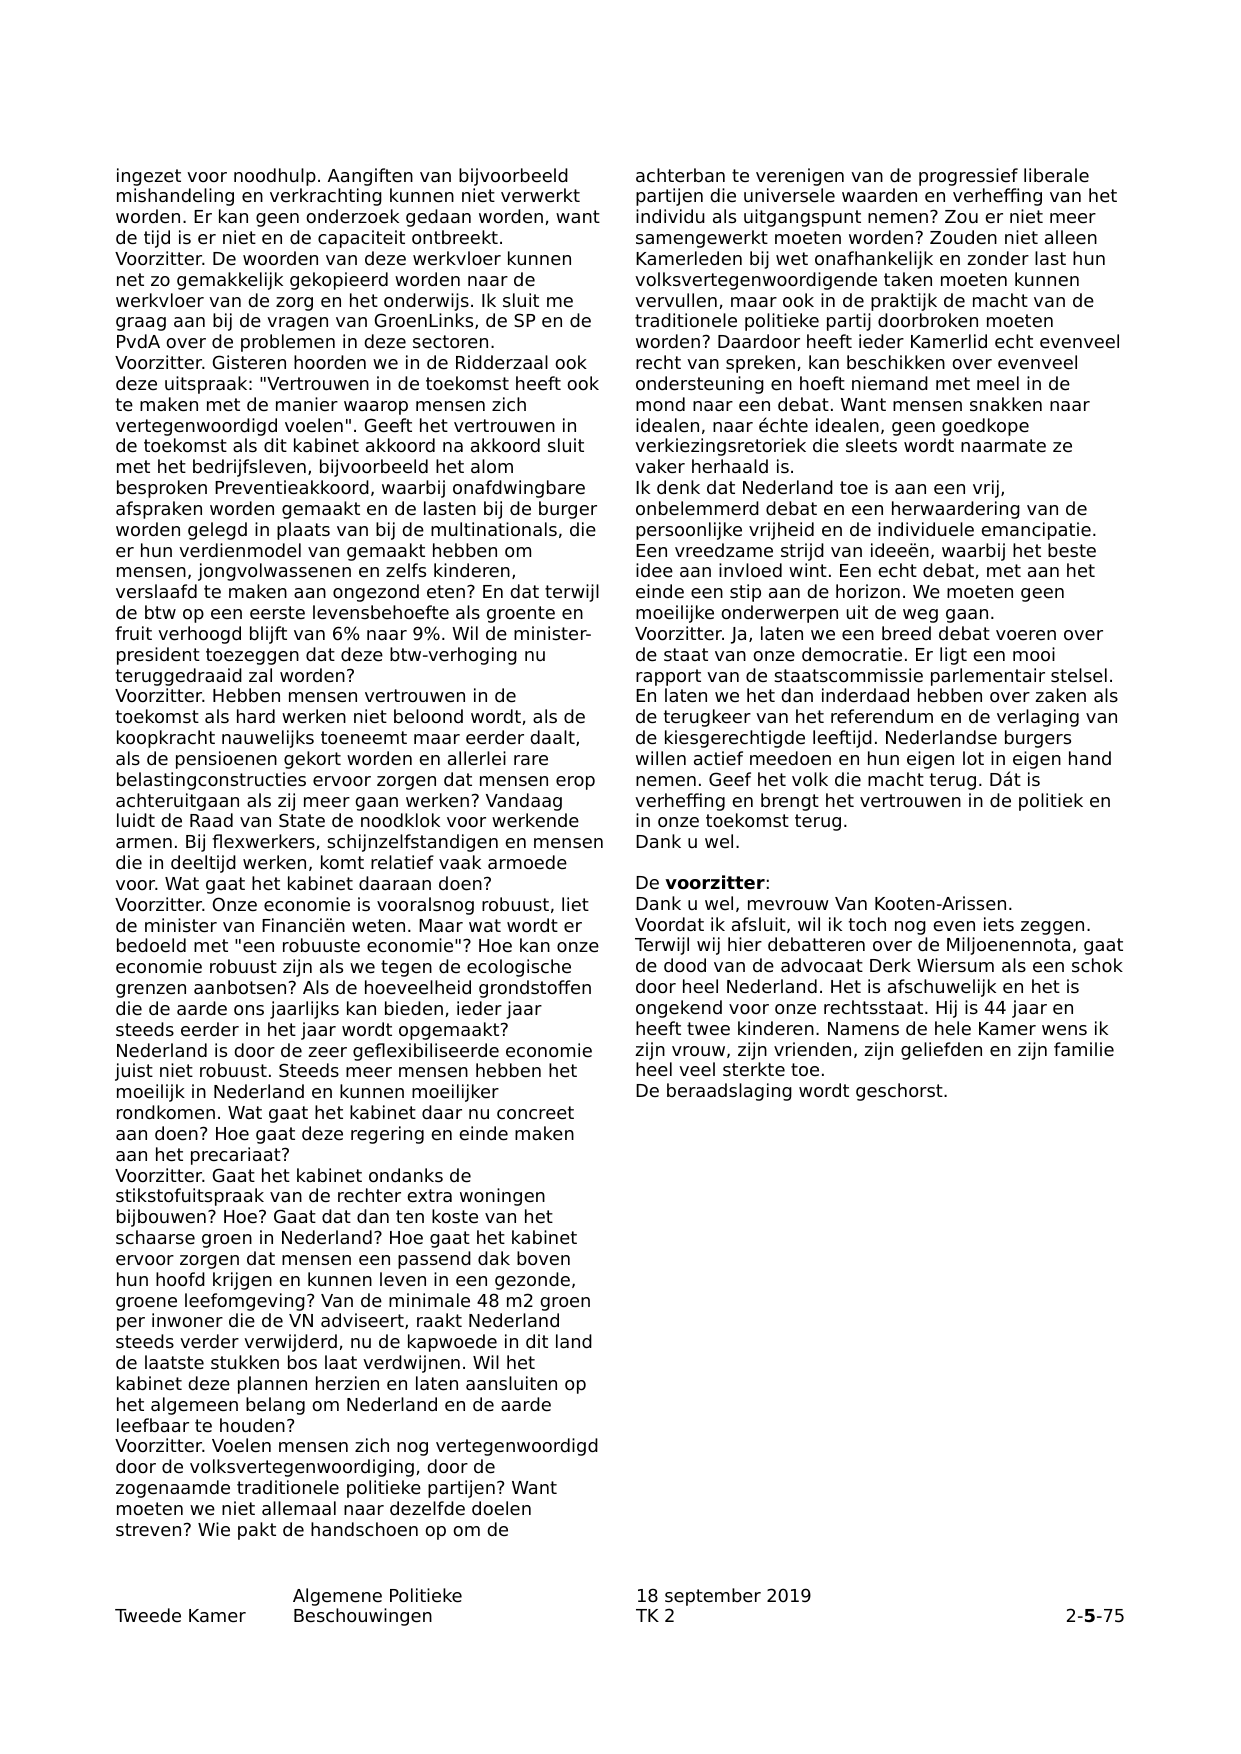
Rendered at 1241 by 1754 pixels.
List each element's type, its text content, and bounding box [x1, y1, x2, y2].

text ingezet voor noodhulp. Aangiften van bijvoorbeeld mishandeling en verkrachting kunnen niet verwerkt worden. Er kan geen onderzoek gedaan worden, want de tijd is er niet en de capaciteit ontbreekt. [115, 165, 605, 249]
text Voorzitter. Hebben mensen vertrouwen in de toekomst als hard werken niet beloond wordt, als de koopkracht nauwelijks toeneemt maar eerder daalt, als de pensioenen gekort worden en allerlei rare belastingconstructies ervoor zorgen dat mensen erop achteruitgaan als zij meer gaan werken? Vandaag luidt de Raad van State de noodklok voor werkende armen. Bij flexwerkers, schijnzelfstandigen en mensen die in deeltijd werken, komt relatief vaak armoede voor. Wat gaat het kabinet daaraan doen? [115, 686, 605, 894]
text Voorzitter. Ja, laten we een breed debat voeren over de staat van onze democratie. Er ligt een mooi rapport van de staatscommissie parlementair stelsel. En laten we het dan inderdaad hebben over zaken als de terugkeer van het referendum en de verlaging van de kiesgerechtigde leeftijd. Nederlandse burgers willen actief meedoen en hun eigen lot in eigen hand nemen. Geef het volk die macht terug. Dát is verheffing en brengt het vertrouwen in de politiek en in onze toekomst terug. [635, 624, 1125, 832]
text Dank u wel. [635, 832, 1125, 853]
text Ik denk dat Nederland toe is aan een vrij, onbelemmerd debat en een herwaardering van de persoonlijke vrijheid en de individuele emancipatie. Een vreedzame strijd van ideeën, waarbij het beste idee aan invloed wint. Een echt debat, met aan het einde een stip aan de horizon. We moeten geen moeilijke onderwerpen uit de weg gaan. [635, 478, 1125, 624]
text De beraadslaging wordt geschorst. [635, 1081, 1125, 1102]
text De voorzitter: [635, 873, 1125, 893]
text Voorzitter. Gaat het kabinet ondanks de stikstofuitspraak van de rechter extra woningen bijbouwen? Hoe? Gaat dat dan ten koste van het schaarse groen in Nederland? Hoe gaat het kabinet ervoor zorgen dat mensen een passend dak boven hun hoofd krijgen en kunnen leven in een gezonde, groene leefomgeving? Van de minimale 48 m2 groen per inwoner die de VN adviseert, raakt Nederland steeds verder verwijderd, nu de kapwoede in dit land de laatste stukken bos laat verdwijnen. Wil het kabinet deze plannen herzien en laten aansluiten op het algemeen belang om Nederland en de aarde leefbaar te houden? [115, 1165, 605, 1436]
text Dank u wel, mevrouw Van Kooten-Arissen. [635, 893, 1125, 914]
text Voorzitter. Gisteren hoorden we in de Ridderzaal ook deze uitspraak: "Vertrouwen in de toekomst heeft ook te maken met de manier waarop mensen zich vertegenwoordigd voelen". Geeft het vertrouwen in de toekomst als dit kabinet akkoord na akkoord sluit met het bedrijfsleven, bijvoorbeeld het alom besproken Preventieakkoord, waarbij onafdwingbare afspraken worden gemaakt en de lasten bij de burger worden gelegd in plaats van bij de multinationals, die er hun verdienmodel van gemaakt hebben om mensen, jongvolwassenen en zelfs kinderen, verslaafd te maken aan ongezond eten? En dat terwijl de btw op een eerste levensbehoefte als groente en fruit verhoogd blijft van 6% naar 9%. Wil de minister-president toezeggen dat deze btw-verhoging nu teruggedraaid zal worden? [115, 353, 605, 686]
text Voorzitter. Onze economie is vooralsnog robuust, liet de minister van Financiën weten. Maar wat wordt er bedoeld met "een robuuste economie"? Hoe kan onze economie robuust zijn als we tegen de ecologische grenzen aanbotsen? Als de hoeveelheid grondstoffen die de aarde ons jaarlijks kan bieden, ieder jaar steeds eerder in het jaar wordt opgemaakt? Nederland is door de zeer geflexibiliseerde economie juist niet robuust. Steeds meer mensen hebben het moeilijk in Nederland en kunnen moeilijker rondkomen. Wat gaat het kabinet daar nu concreet aan doen? Hoe gaat deze regering en einde maken aan het precariaat? [115, 894, 605, 1165]
text Voorzitter. Voelen mensen zich nog vertegenwoordigd door de volksvertegenwoordiging, door de zogenaamde traditionele politieke partijen? Want moeten we niet allemaal naar dezelfde doelen streven? Wie pakt de handschoen op om de [115, 1436, 605, 1540]
text achterban te verenigen van de progressief liberale partijen die universele waarden en verheffing van het individu als uitgangspunt nemen? Zou er niet meer samengewerkt moeten worden? Zouden niet alleen Kamerleden bij wet onafhankelijk en zonder last hun volksvertegenwoordigende taken moeten kunnen vervullen, maar ook in de praktijk de macht van de traditionele politieke partij doorbroken moeten worden? Daardoor heeft ieder Kamerlid echt evenveel recht van spreken, kan beschikken over evenveel ondersteuning en hoeft niemand met meel in de mond naar een debat. Want mensen snakken naar idealen, naar échte idealen, geen goedkope verkiezingsretoriek die sleets wordt naarmate ze vaker herhaald is. [635, 165, 1125, 478]
text Voordat ik afsluit, wil ik toch nog even iets zeggen. Terwijl wij hier debatteren over de Miljoenennota, gaat de dood van de advocaat Derk Wiersum als een schok door heel Nederland. Het is afschuwelijk en het is ongekend voor onze rechtsstaat. Hij is 44 jaar en heeft twee kinderen. Namens de hele Kamer wens ik zijn vrouw, zijn vrienden, zijn geliefden en zijn familie heel veel sterkte toe. [635, 914, 1125, 1081]
text Voorzitter. De woorden van deze werkvloer kunnen net zo gemakkelijk gekopieerd worden naar de werkvloer van de zorg en het onderwijs. Ik sluit me graag aan bij de vragen van GroenLinks, de SP en de PvdA over de problemen in deze sectoren. [115, 249, 605, 353]
